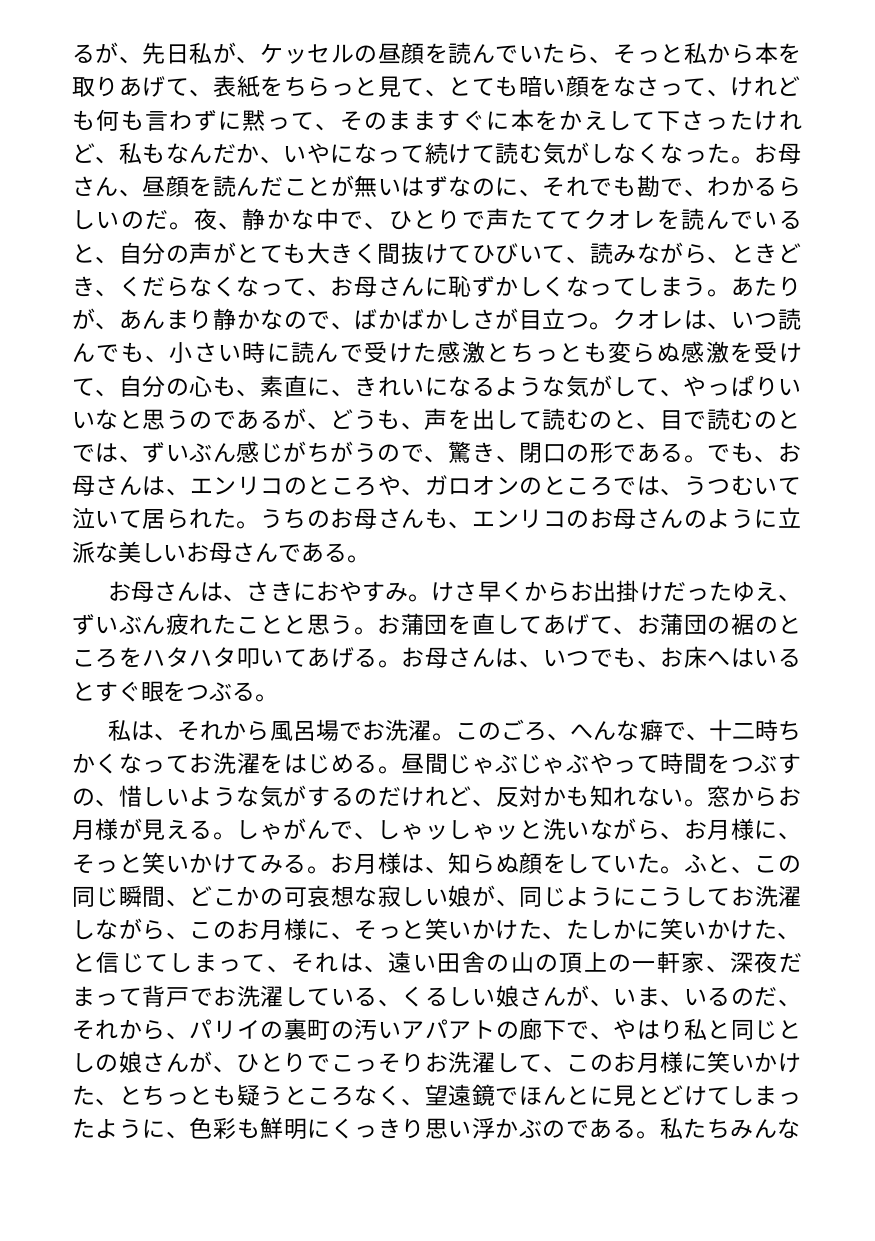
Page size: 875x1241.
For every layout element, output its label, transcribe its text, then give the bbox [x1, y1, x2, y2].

text お母さんは、さきにおやすみ。けさ早くからお出掛けだったゆえ、ずいぶん疲れたことと思う。お蒲団を直してあげて、お蒲団の裾のところをハタハタ叩いてあげる。お母さんは、いつでも、お床へはいるとすぐ眼をつぶる。 [72, 574, 802, 707]
text るが、先日私が、ケッセルの昼顔を読んでいたら、そっと私から本を取りあげて、表紙をちらっと見て、とても暗い顔をなさって、けれども何も言わずに黙って、そのまますぐに本をかえして下さったけれど、私もなんだか、いやになって続けて読む気がしなくなった。お母さん、昼顔を読んだことが無いはずなのに、それでも勘で、わかるらしいのだ。夜、静かな中で、ひとりで声たててクオレを読んでいると、自分の声がとても大きく間抜けてひびいて、読みながら、ときどき、くだらなくなって、お母さんに恥ずかしくなってしまう。あたりが、あんまり静かなので、ばかばかしさが目立つ。クオレは、いつ読んでも、小さい時に読んで受けた感激とちっとも変らぬ感激を受けて、自分の心も、素直に、きれいになるような気がして、やっぱりいいなと思うのであるが、どうも、声を出して読むのと、目で読むのとでは、ずいぶん感じがちがうので、驚き、閉口の形である。でも、お母さんは、エンリコのところや、ガロオンのところでは、うつむいて泣いて居られた。うちのお母さんも、エンリコのお母さんのように立派な美しいお母さんである。 [72, 36, 802, 568]
text 私は、それから風呂場でお洗濯。このごろ、へんな癖で、十二時ちかくなってお洗濯をはじめる。昼間じゃぶじゃぶやって時間をつぶすの、惜しいような気がするのだけれど、反対かも知れない。窓からお月様が見える。しゃがんで、しゃッしゃッと洗いながら、お月様に、そっと笑いかけてみる。お月様は、知らぬ顔をしていた。ふと、この同じ瞬間、どこかの可哀想な寂しい娘が、同じようにこうしてお洗濯しながら、このお月様に、そっと笑いかけた、たしかに笑いかけた、と信じてしまって、それは、遠い田舎の山の頂上の一軒家、深夜だまって背戸でお洗濯している、くるしい娘さんが、いま、いるのだ、それから、パリイの裏町の汚いアパアトの廊下で、やはり私と同じとしの娘さんが、ひとりでこっそりお洗濯して、このお月様に笑いかけた、とちっとも疑うところなく、望遠鏡でほんとに見とどけてしまったように、色彩も鮮明にくっきり思い浮かぶのである。私たちみんな [72, 712, 802, 1144]
